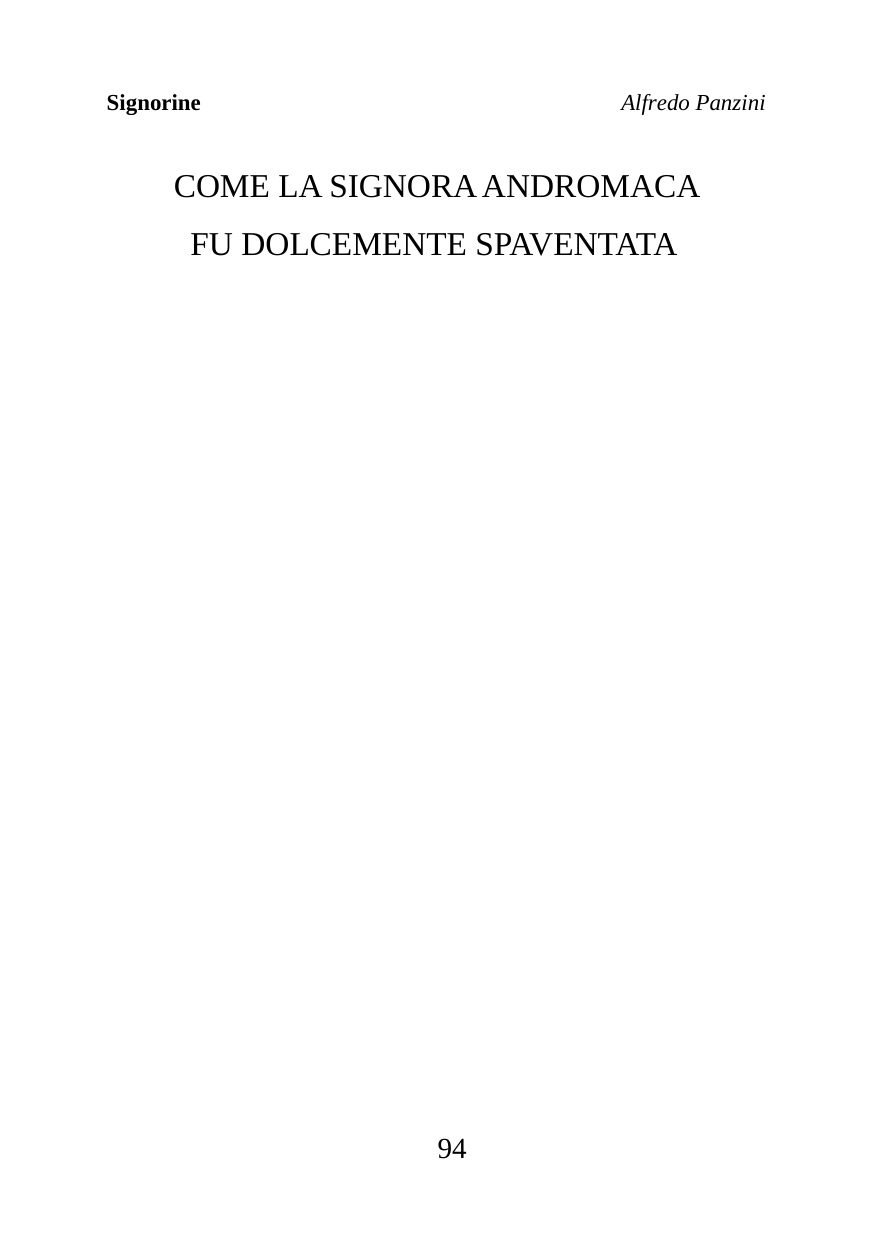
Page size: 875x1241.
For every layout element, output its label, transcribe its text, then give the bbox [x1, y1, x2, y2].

subtitle COME LA SIGNORA ANDROMACA FU DOLCEMENTE SPAVENTATA [106, 166, 768, 262]
